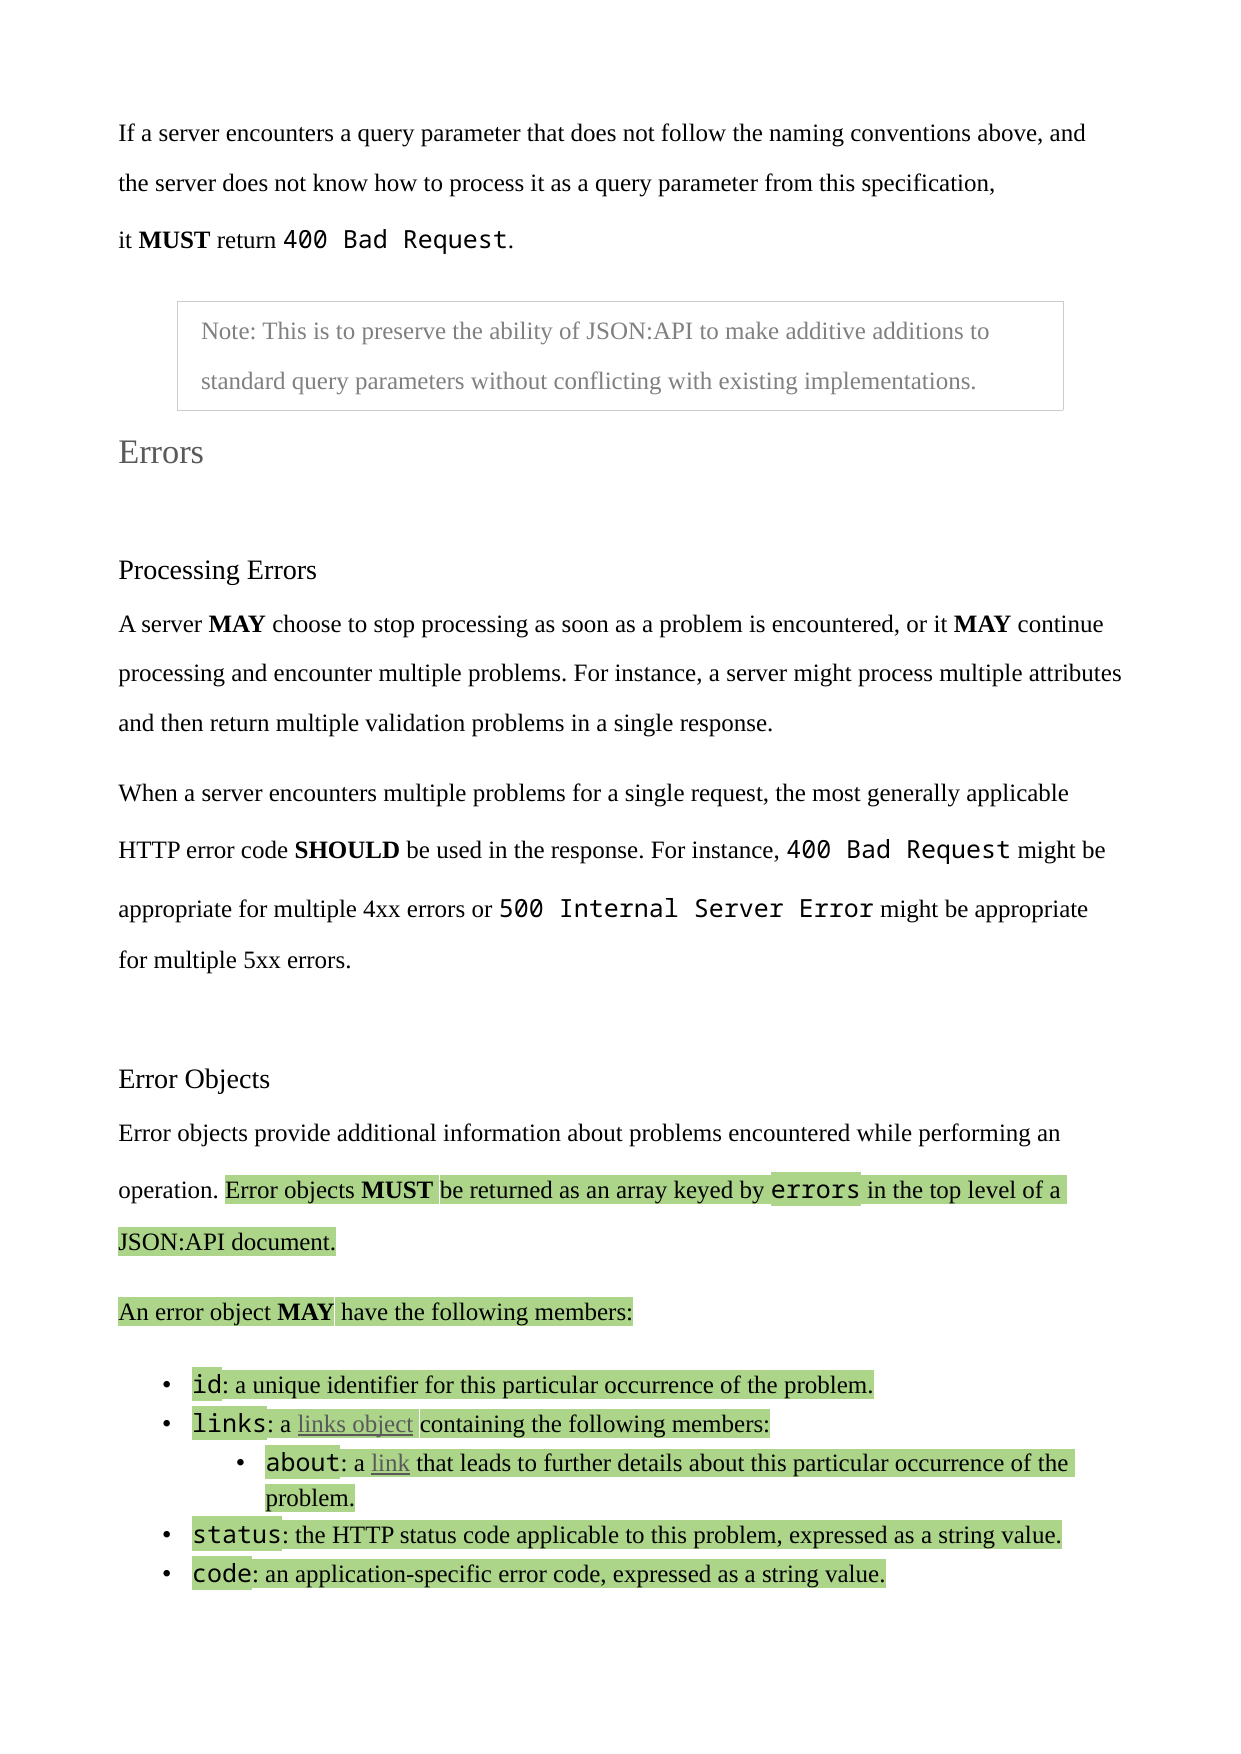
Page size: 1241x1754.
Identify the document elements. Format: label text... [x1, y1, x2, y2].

text An error object MAY have the following members: [118, 1297, 1122, 1326]
text A server MAY choose to stop processing as soon as a problem is encountered, or it MAY continue processing and encounter multiple problems. For instance, a server might process multiple attributes and then return multiple validation problems in a single response. [118, 609, 1122, 737]
subtitle Error Objects [118, 1062, 1122, 1095]
text Note: This is to preserve the ability of JSON:API to make additive additions to standard query parameters without conflicting with existing implementations. [178, 302, 1063, 410]
subtitle Errors [118, 431, 1122, 471]
text Error objects provide additional information about problems encountered while performing an operation. Error objects MUST be returned as an array keyed by errors in the top level of a JSON:API document. [118, 1118, 1122, 1256]
text When a server encounters multiple problems for a single request, the most generally applicable HTTP error code SHOULD be used in the response. For instance, 400 Bad Request might be appropriate for multiple 4xx errors or 500 Internal Server Error might be appropriate for multiple 5xx errors. [118, 778, 1122, 974]
list about: a link that leads to further details about this particular occurrence of the problem. [236, 1445, 1122, 1512]
list code: an application-specific error code, expressed as a string value. [162, 1556, 1122, 1590]
text If a server encounters a query parameter that does not follow the naming conventions above, and the server does not know how to process it as a query parameter from this specification, it MUST return 400 Bad Request. [118, 118, 1122, 255]
list id: a unique identifier for this particular occurrence of the problem. [162, 1367, 1122, 1401]
list status: the HTTP status code applicable to this problem, expressed as a string value. [162, 1516, 1122, 1551]
list links: a links object containing the following members: [162, 1406, 1122, 1440]
subtitle Processing Errors [118, 553, 1122, 585]
